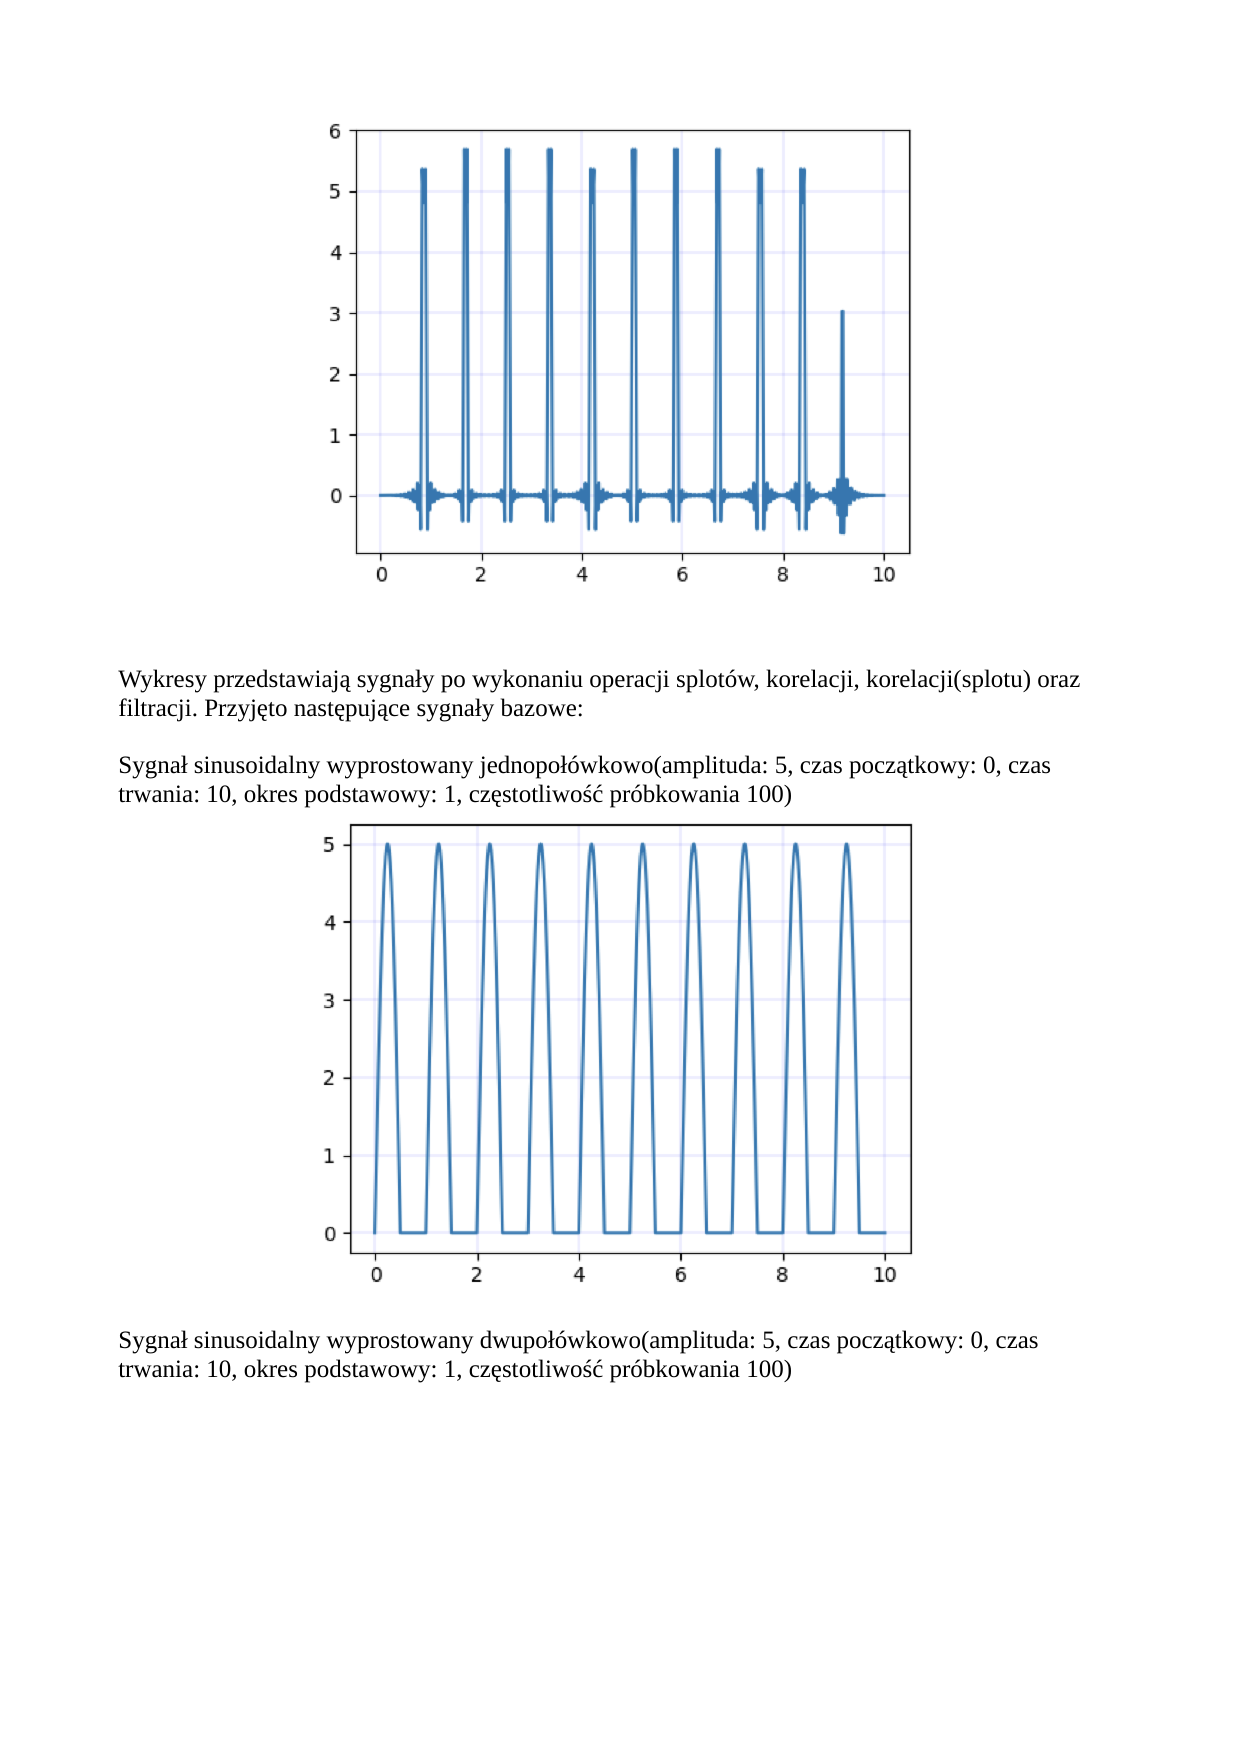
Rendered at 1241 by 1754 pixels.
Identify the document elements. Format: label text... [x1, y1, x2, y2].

text Sygnał sinusoidalny wyprostowany jednopołówkowo(amplituda: 5, czas początkowy: 0, czas trwania: 10, okres podstawowy: 1, częstotliwość próbkowania 100) [118, 751, 1122, 808]
picture [324, 118, 916, 584]
picture [315, 808, 926, 1290]
text Wykresy przedstawiają sygnały po wykonaniu operacji splotów, korelacji, korelacji(splotu) oraz filtracji. Przyjęto następujące sygnały bazowe: [118, 664, 1122, 722]
text Sygnał sinusoidalny wyprostowany dwupołówkowo(amplituda: 5, czas początkowy: 0, czas trwania: 10, okres podstawowy: 1, częstotliwość próbkowania 100) [118, 1326, 1122, 1383]
